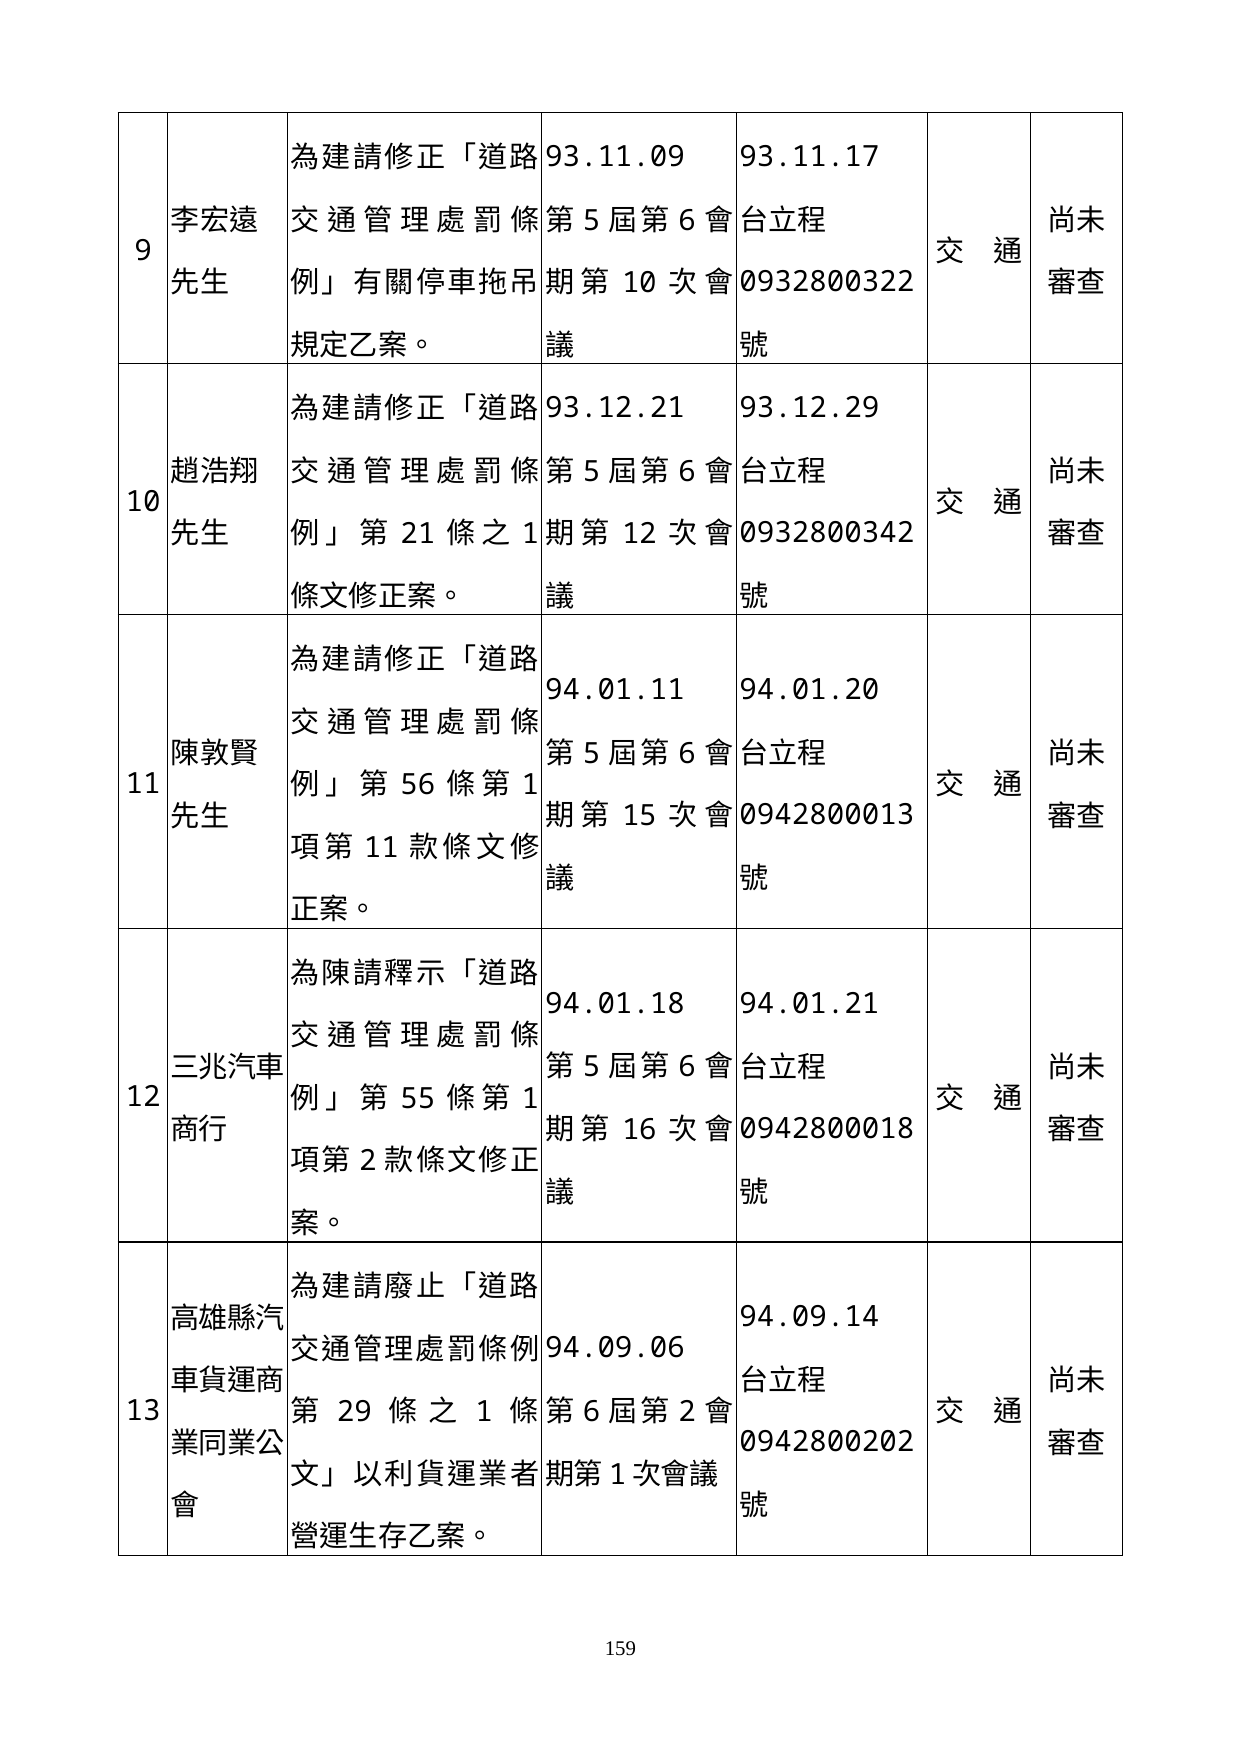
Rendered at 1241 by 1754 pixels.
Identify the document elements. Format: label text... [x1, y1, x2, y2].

table_cell 9 [119, 113, 167, 363]
table_cell 為建請修正「道路交通管理處罰條例」有關停車拖吊規定乙案。 [288, 113, 541, 363]
table_cell 尚未審查 [1031, 113, 1122, 363]
table_cell 尚未審查 [1031, 364, 1122, 614]
table_cell 為建請廢止「道路交通管理處罰條例第29條之1條文」以利貨運業者營運生存乙案。 [288, 1243, 541, 1555]
table_cell 94.09.14 台立程 0942800202號 [737, 1243, 927, 1555]
table_cell 尚未審查 [1031, 615, 1122, 928]
table_cell 交 通 [928, 364, 1030, 614]
table_cell 94.01.21 台立程 0942800018號 [737, 929, 927, 1241]
table_cell 94.01.18 第5屆第6會期第16次會議 [542, 929, 736, 1241]
table_cell 交 通 [928, 615, 1030, 928]
table_cell 93.11.09 第5屆第6會期第10次會議 [542, 113, 736, 363]
table_cell 13 [119, 1243, 167, 1555]
table_cell 趙浩翔 先生 [168, 364, 287, 614]
table_cell 為建請修正「道路交通管理處罰條例」第21條之1條文修正案。 [288, 364, 541, 614]
table_cell 李宏遠 先生 [168, 113, 287, 363]
table_cell 12 [119, 929, 167, 1241]
table_cell 11 [119, 615, 167, 928]
table_cell 三兆汽車商行 [168, 929, 287, 1241]
table_cell 交 通 [928, 929, 1030, 1241]
table_cell 為建請修正「道路交通管理處罰條例」第56條第1項第11款條文修正案。 [288, 615, 541, 928]
table_cell 94.01.11 第5屆第6會期第15次會議 [542, 615, 736, 928]
table_cell 高雄縣汽車貨運商業同業公會 [168, 1243, 287, 1555]
table_cell 交 通 [928, 113, 1030, 363]
table_cell 10 [119, 364, 167, 614]
table_cell 交 通 [928, 1243, 1030, 1555]
table_cell 為陳請釋示「道路交通管理處罰條例」第55條第1項第2款條文修正案。 [288, 929, 541, 1241]
table_cell 94.09.06 第6屆第2會期第1次會議 [542, 1243, 736, 1555]
table_cell 93.12.29 台立程 0932800342號 [737, 364, 927, 614]
table_cell 94.01.20 台立程 0942800013號 [737, 615, 927, 928]
table_cell 尚未審查 [1031, 929, 1122, 1241]
table_cell 93.11.17 台立程 0932800322號 [737, 113, 927, 363]
table_cell 尚未審查 [1031, 1243, 1122, 1555]
table_cell 陳敦賢 先生 [168, 615, 287, 928]
table_cell 93.12.21 第5屆第6會期第12次會議 [542, 364, 736, 614]
